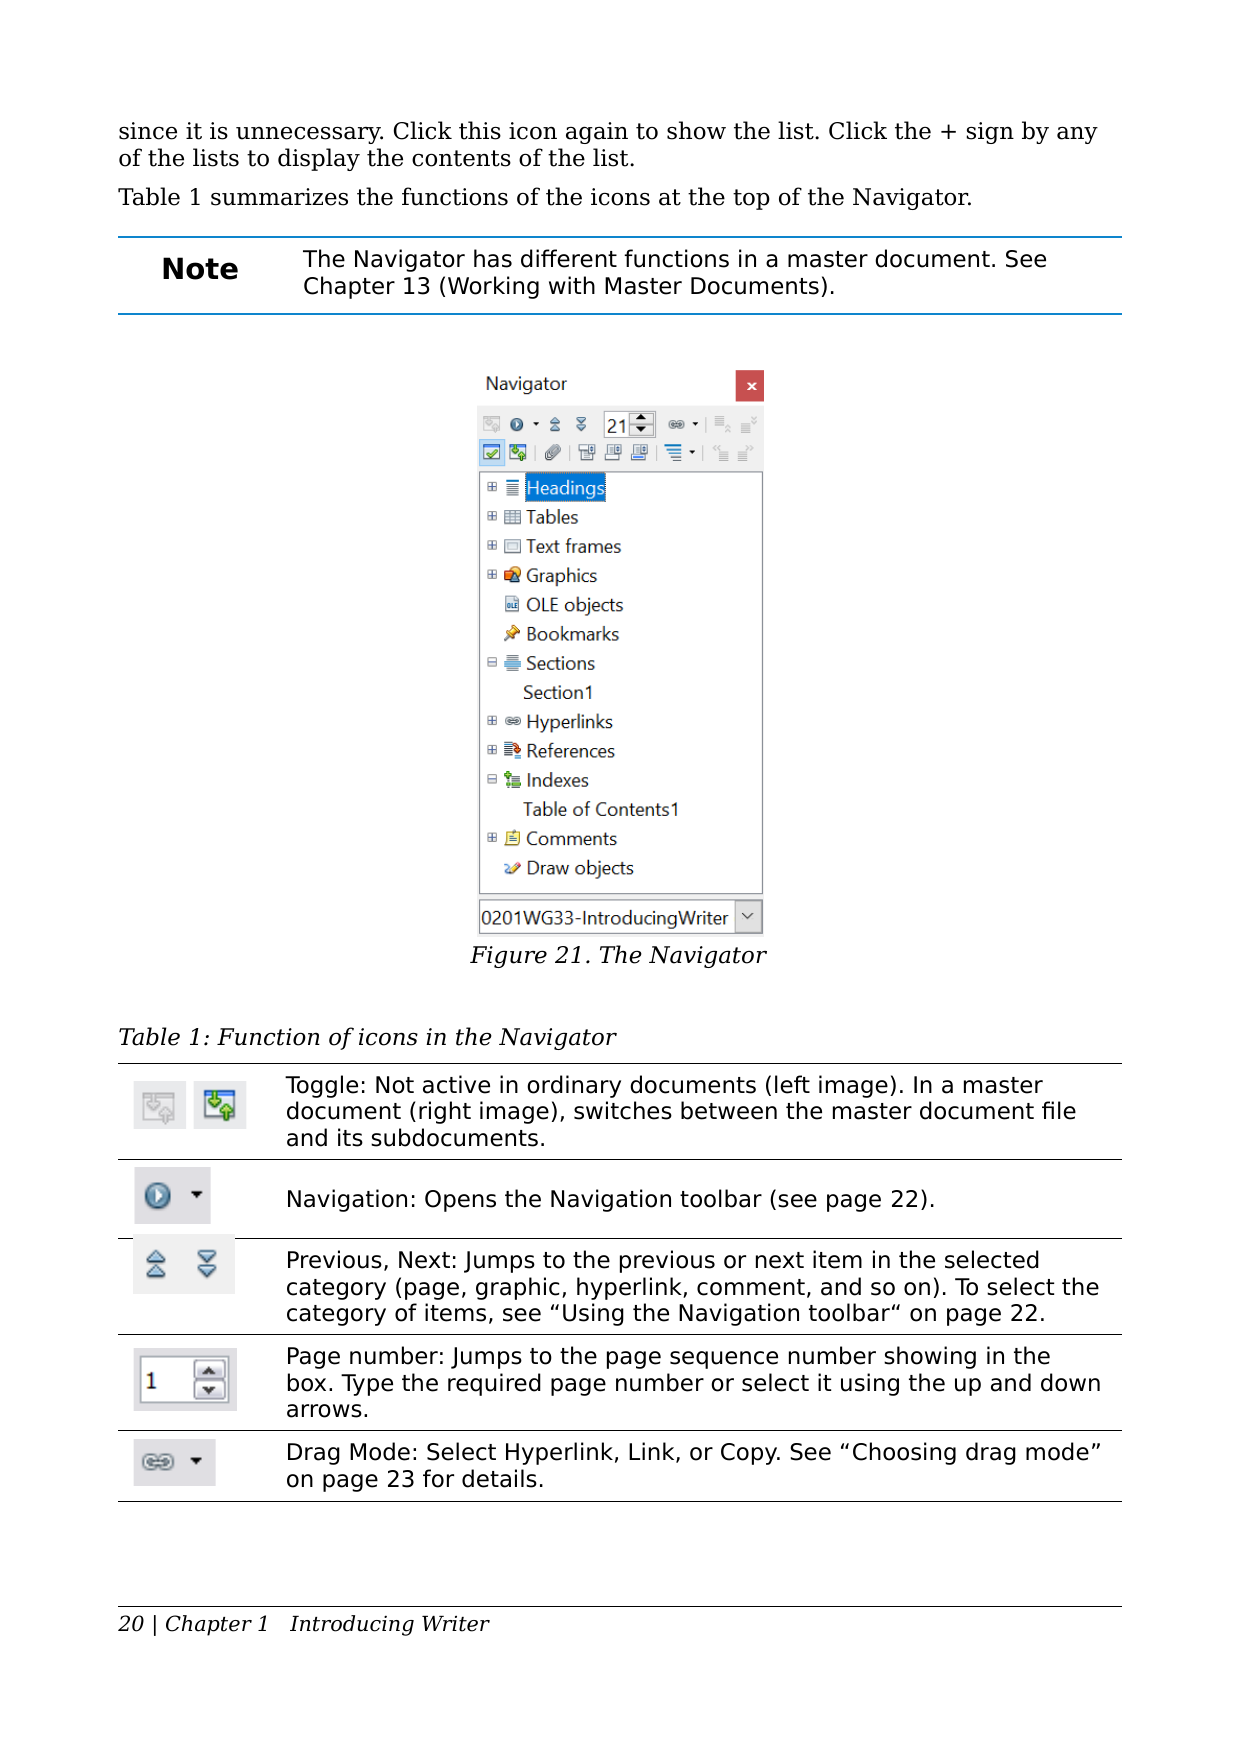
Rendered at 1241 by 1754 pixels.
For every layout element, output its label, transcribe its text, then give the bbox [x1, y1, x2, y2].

text Table 1 summarizes the functions of the icons at the top of the Navigator. [118, 184, 1122, 211]
text Figure 21. The Navigator [470, 943, 770, 969]
table_cell Navigation: Opens the Navigation toolbar (see page 22). [270, 1160, 1122, 1238]
table_cell Previous, Next: Jumps to the previous or next item in the selected category (page, graphic, hyperlink, comment, and so on). To select the category of items, see “Using the Navigation toolbar“ on page 22. [270, 1239, 1122, 1334]
picture [133, 1081, 187, 1129]
text since it is unnecessary. Click this icon again to show the list. Click the + sign by any of the lists to display the contents of the list. [118, 118, 1122, 171]
table_header Note [118, 238, 281, 313]
picture [133, 1348, 237, 1411]
table_cell [118, 1239, 270, 1334]
table_cell [118, 1160, 270, 1238]
table_cell Drag Mode: Select Hyperlink, Link, or Copy. See “Choosing drag mode” on page 23 for details. [270, 1431, 1122, 1501]
picture [133, 1439, 216, 1486]
table_header The Navigator has different functions in a master document. See Chapter 13 (Working with Master Documents). [281, 238, 1122, 313]
table_cell [118, 1431, 270, 1501]
picture [133, 1234, 235, 1294]
table_cell [118, 1335, 270, 1430]
picture [193, 1081, 247, 1129]
table_header [118, 1064, 270, 1159]
picture [477, 366, 764, 937]
table_header Toggle: Not active in ordinary documents (left image). In a master document (right image), switches between the master document file and its subdocuments. [270, 1064, 1122, 1159]
table_cell Page number: Jumps to the page sequence number showing in the box. Type the required page number or select it using the up and down arrows. [270, 1335, 1122, 1430]
text Table 1: Function of icons in the Navigator [118, 1024, 1122, 1051]
picture [133, 1167, 211, 1224]
